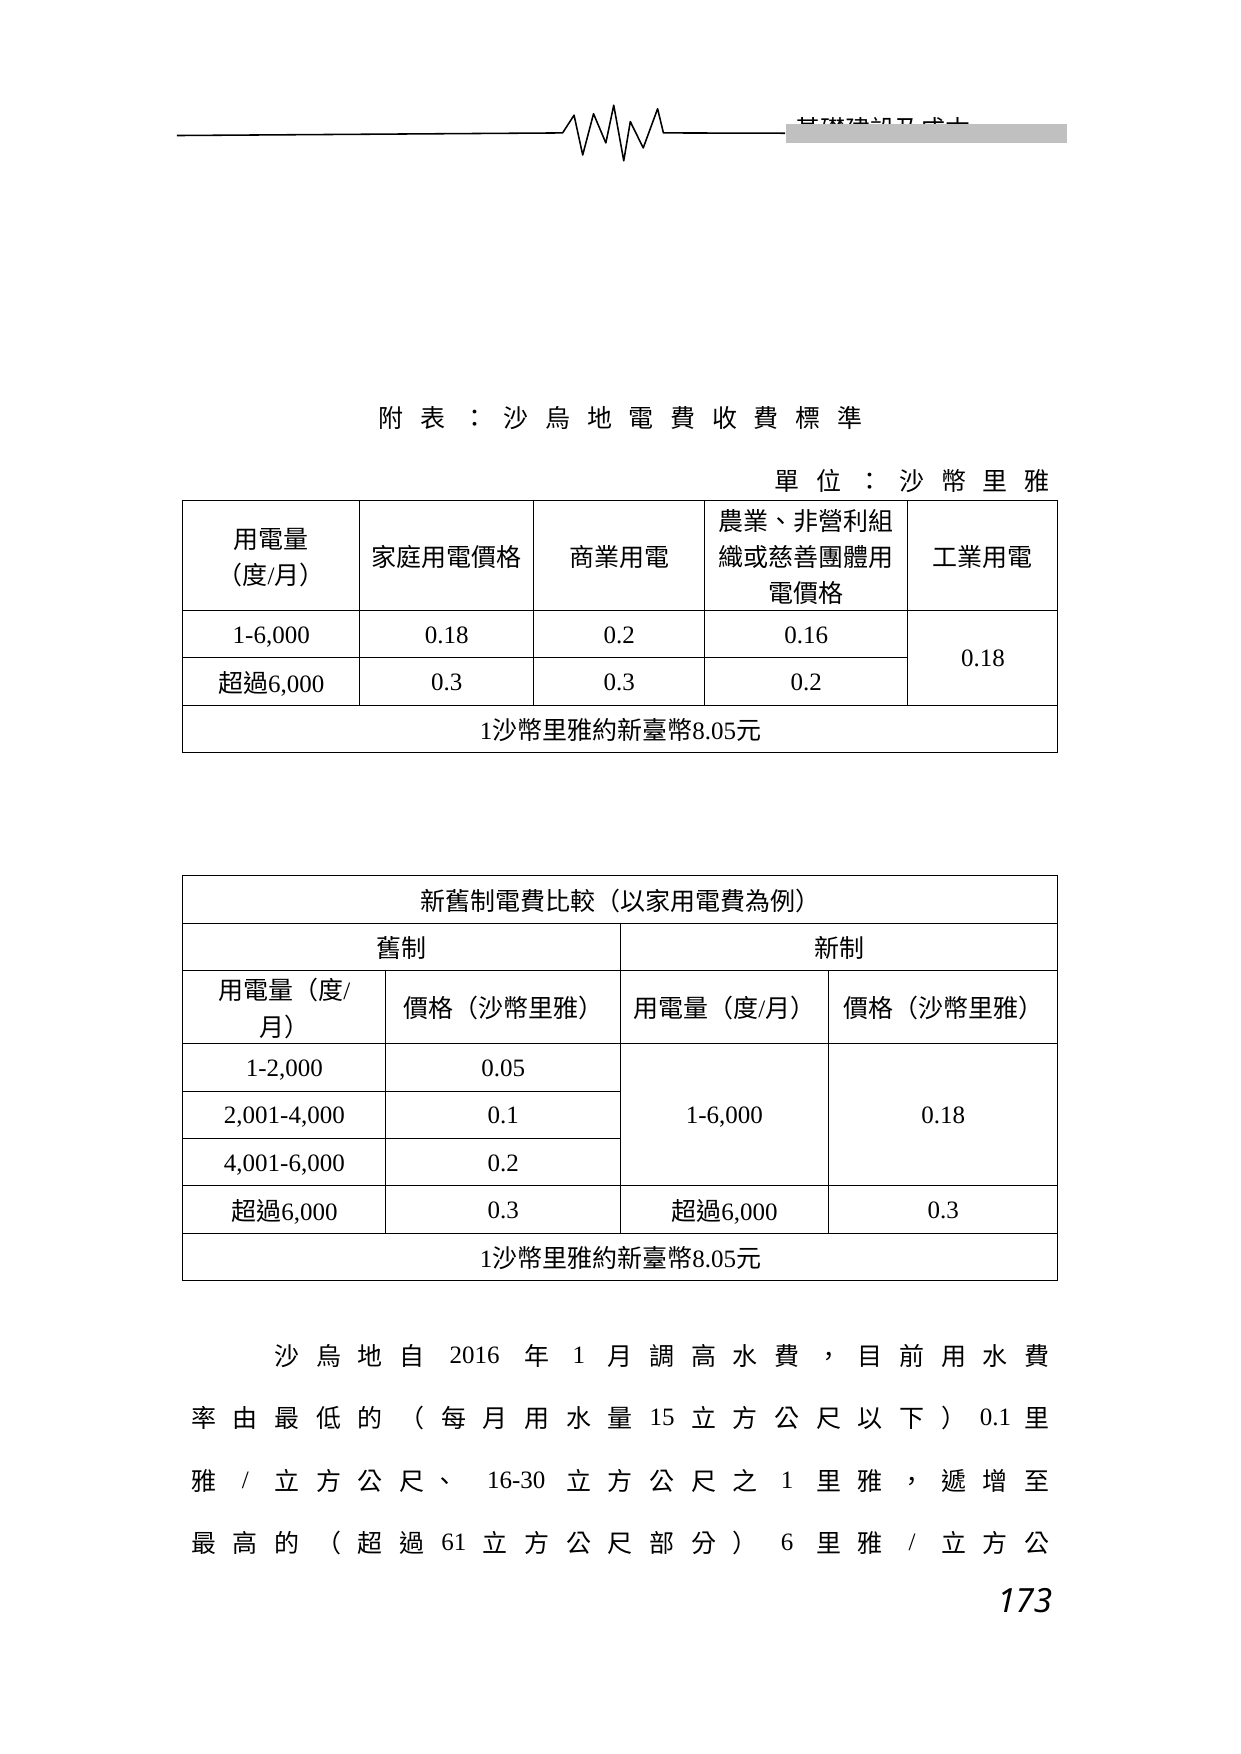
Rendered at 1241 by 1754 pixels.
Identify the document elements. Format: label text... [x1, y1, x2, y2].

text 附表：沙烏地電費收費標準 [183, 375, 1058, 438]
table_header 家庭用電價格 [360, 501, 533, 610]
table_cell 0.2 [534, 611, 704, 657]
table_cell 用電量（度/月） [621, 971, 828, 1043]
table_cell 1沙幣里雅約新臺幣8.05元 [183, 1234, 1057, 1280]
table_cell 0.2 [386, 1139, 620, 1185]
table_cell 用電量（度/月） [183, 971, 385, 1043]
table_cell 0.3 [386, 1186, 620, 1232]
text 沙烏地自2016年1月調高水費，目前用水費率由最低的（每月用水量15立方公尺以下）0.1里雅/立方公尺、16-30立方公尺之1里雅，遞增至最高的（超過61立方公尺部分）6里雅/立方公 [183, 1313, 1058, 1563]
table_cell 0.3 [829, 1186, 1057, 1232]
table_header 農業、非營利組織或慈善團體用電價格 [705, 501, 907, 610]
table_cell 0.3 [534, 658, 704, 704]
table_cell 0.1 [386, 1092, 620, 1138]
table_cell 舊制 [183, 924, 620, 970]
table_cell 超過6,000 [183, 658, 359, 704]
table_cell 0.18 [360, 611, 533, 657]
table_cell 4,001-6,000 [183, 1139, 385, 1185]
table_cell 價格（沙幣里雅） [386, 971, 620, 1043]
table_header 新舊制電費比較（以家用電費為例） [183, 876, 1057, 922]
table_cell 超過6,000 [621, 1186, 828, 1232]
table_cell 1沙幣里雅約新臺幣8.05元 [183, 706, 1057, 752]
table_cell 0.3 [360, 658, 533, 704]
table_cell 2,001-4,000 [183, 1092, 385, 1138]
table_cell 1-2,000 [183, 1044, 385, 1091]
table_cell 0.16 [705, 611, 907, 657]
table_header 商業用電 [534, 501, 704, 610]
table_header 用電量 （度/月） [183, 501, 359, 610]
table_cell 1-6,000 [621, 1044, 828, 1185]
table_cell 0.18 [829, 1044, 1057, 1185]
table_cell 新制 [621, 924, 1057, 970]
table_cell 0.2 [705, 658, 907, 704]
table_cell 超過6,000 [183, 1186, 385, 1232]
text 單位：沙幣里雅 [183, 438, 1058, 500]
table_header 工業用電 [908, 501, 1057, 610]
table_cell 0.05 [386, 1044, 620, 1091]
table_cell 1-6,000 [183, 611, 359, 657]
table_cell 價格（沙幣里雅） [829, 971, 1057, 1043]
table_cell 0.18 [908, 611, 1057, 704]
